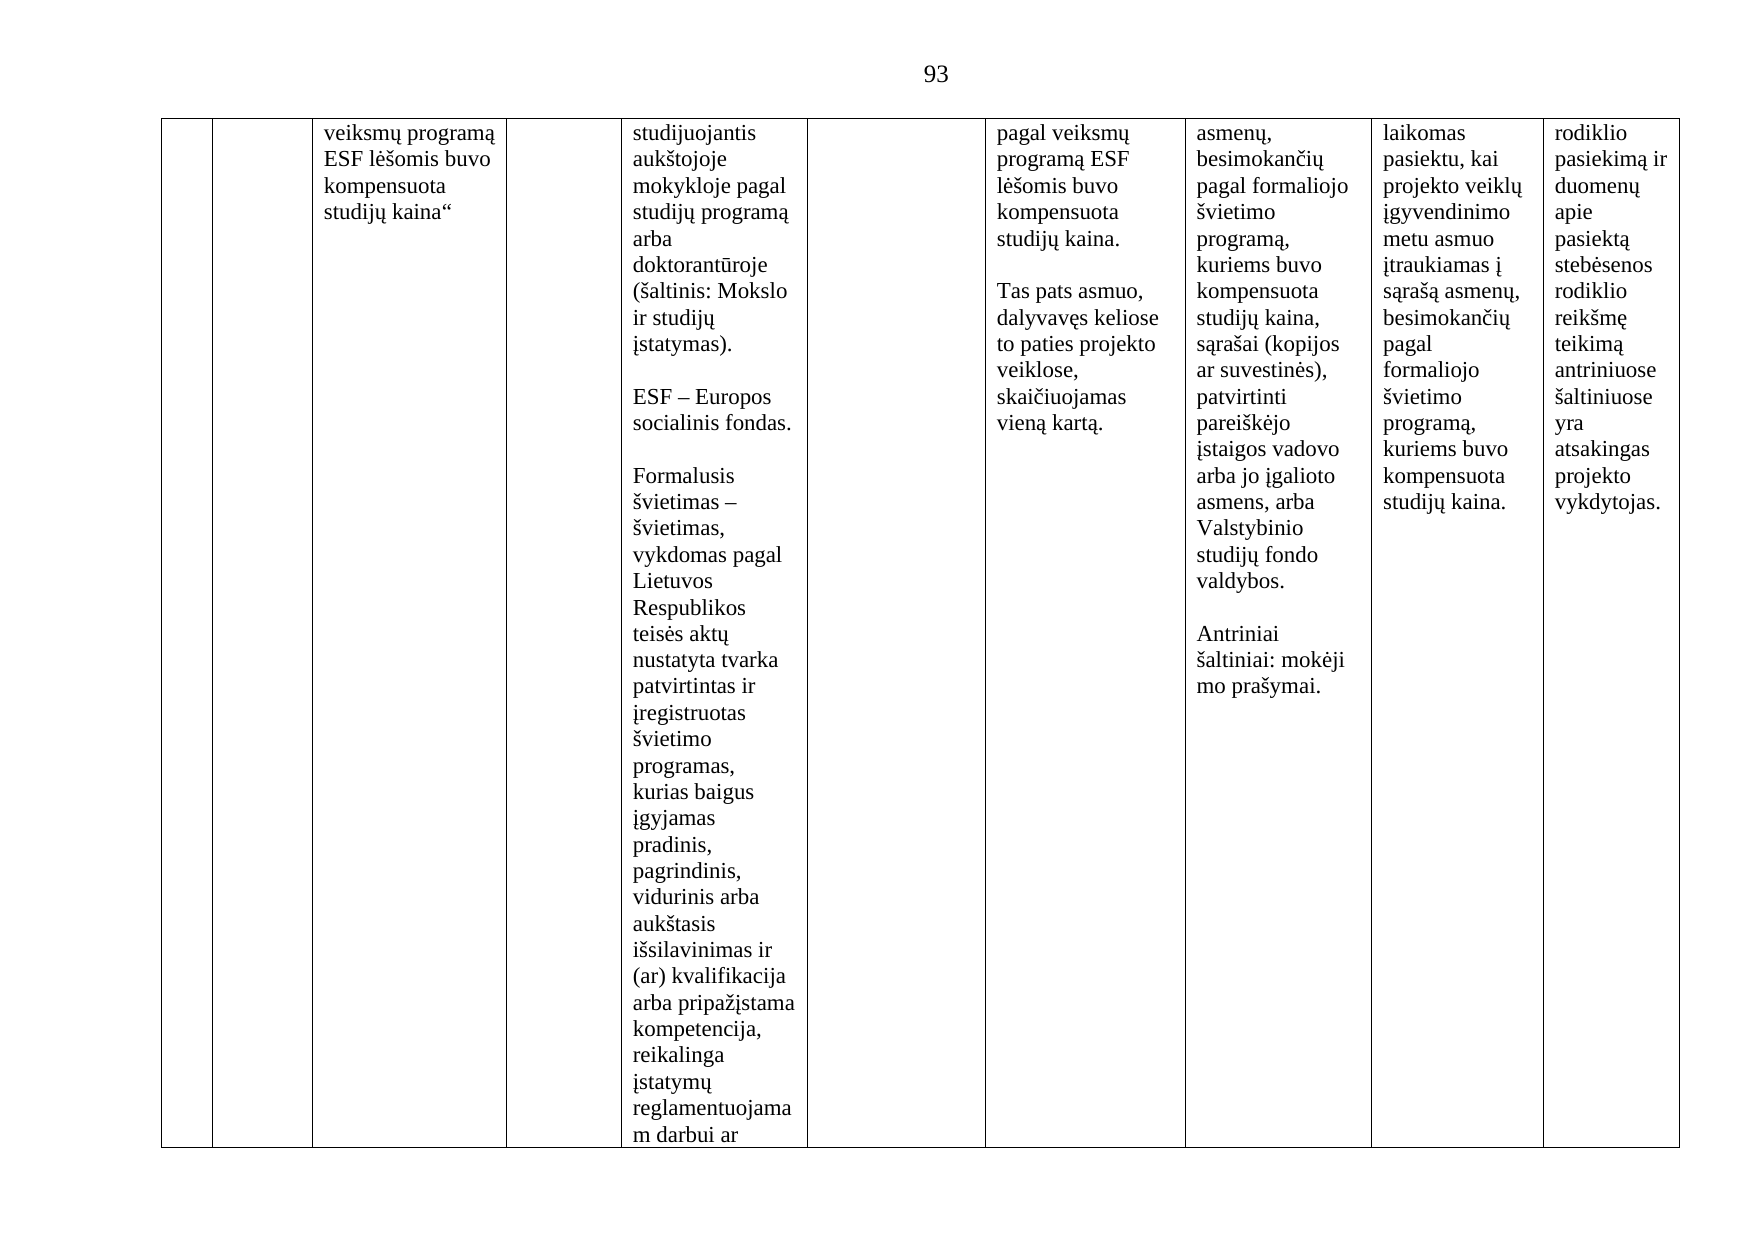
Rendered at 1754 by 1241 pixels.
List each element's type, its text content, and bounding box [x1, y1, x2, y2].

table_cell studijuojantis aukštojoje mokykloje pagal studijų programą arba doktorantūroje (šaltinis: Mokslo ir studijų įstatymas). ESF – Europos socialinis fondas. Formalusis švietimas – švietimas, vykdomas pagal Lietuvos Respublikos teisės aktų nustatyta tvarka patvirtintas ir įregistruotas švietimo programas, kurias baigus įgyjamas pradinis, pagrindinis, vidurinis arba aukštasis išsilavinimas ir (ar) kvalifikacija arba pripažįstama kompetencija, reikalinga įstatymų reglamentuojamam darbui ar [622, 119, 807, 1147]
table_cell veiksmų programą ESF lėšomis buvo kompensuota studijų kaina“ [313, 119, 506, 1147]
table_cell pagal veiksmų programą ESF lėšomis buvo kompensuota studijų kaina. Tas pats asmuo, dalyvavęs keliose to paties projekto veiklose, skaičiuojamas vieną kartą. [986, 119, 1185, 1147]
table_cell [808, 119, 985, 1147]
table_cell [162, 119, 212, 1147]
table_cell laikomas pasiektu, kai projekto veiklų įgyvendinimo metu asmuo įtraukiamas į sąrašą asmenų, besimokančių pagal formaliojo švietimo programą, kuriems buvo kompensuota studijų kaina. [1372, 119, 1543, 1147]
table_cell rodiklio pasiekimą ir duomenų apie pasiektą stebėsenos rodiklio reikšmę teikimą antriniuose šaltiniuose yra atsakingas projekto vykdytojas. [1544, 119, 1679, 1147]
table_cell asmenų, besimokančių pagal formaliojo švietimo programą, kuriems buvo kompensuota studijų kaina, sąrašai (kopijos ar suvestinės), patvirtinti pareiškėjo įstaigos vadovo arba jo įgalioto asmens, arba Valstybinio studijų fondo valdybos. Antriniai šaltiniai: mokėjimo prašymai. [1186, 119, 1371, 1147]
table_cell [507, 119, 621, 1147]
table_cell [213, 119, 312, 1147]
